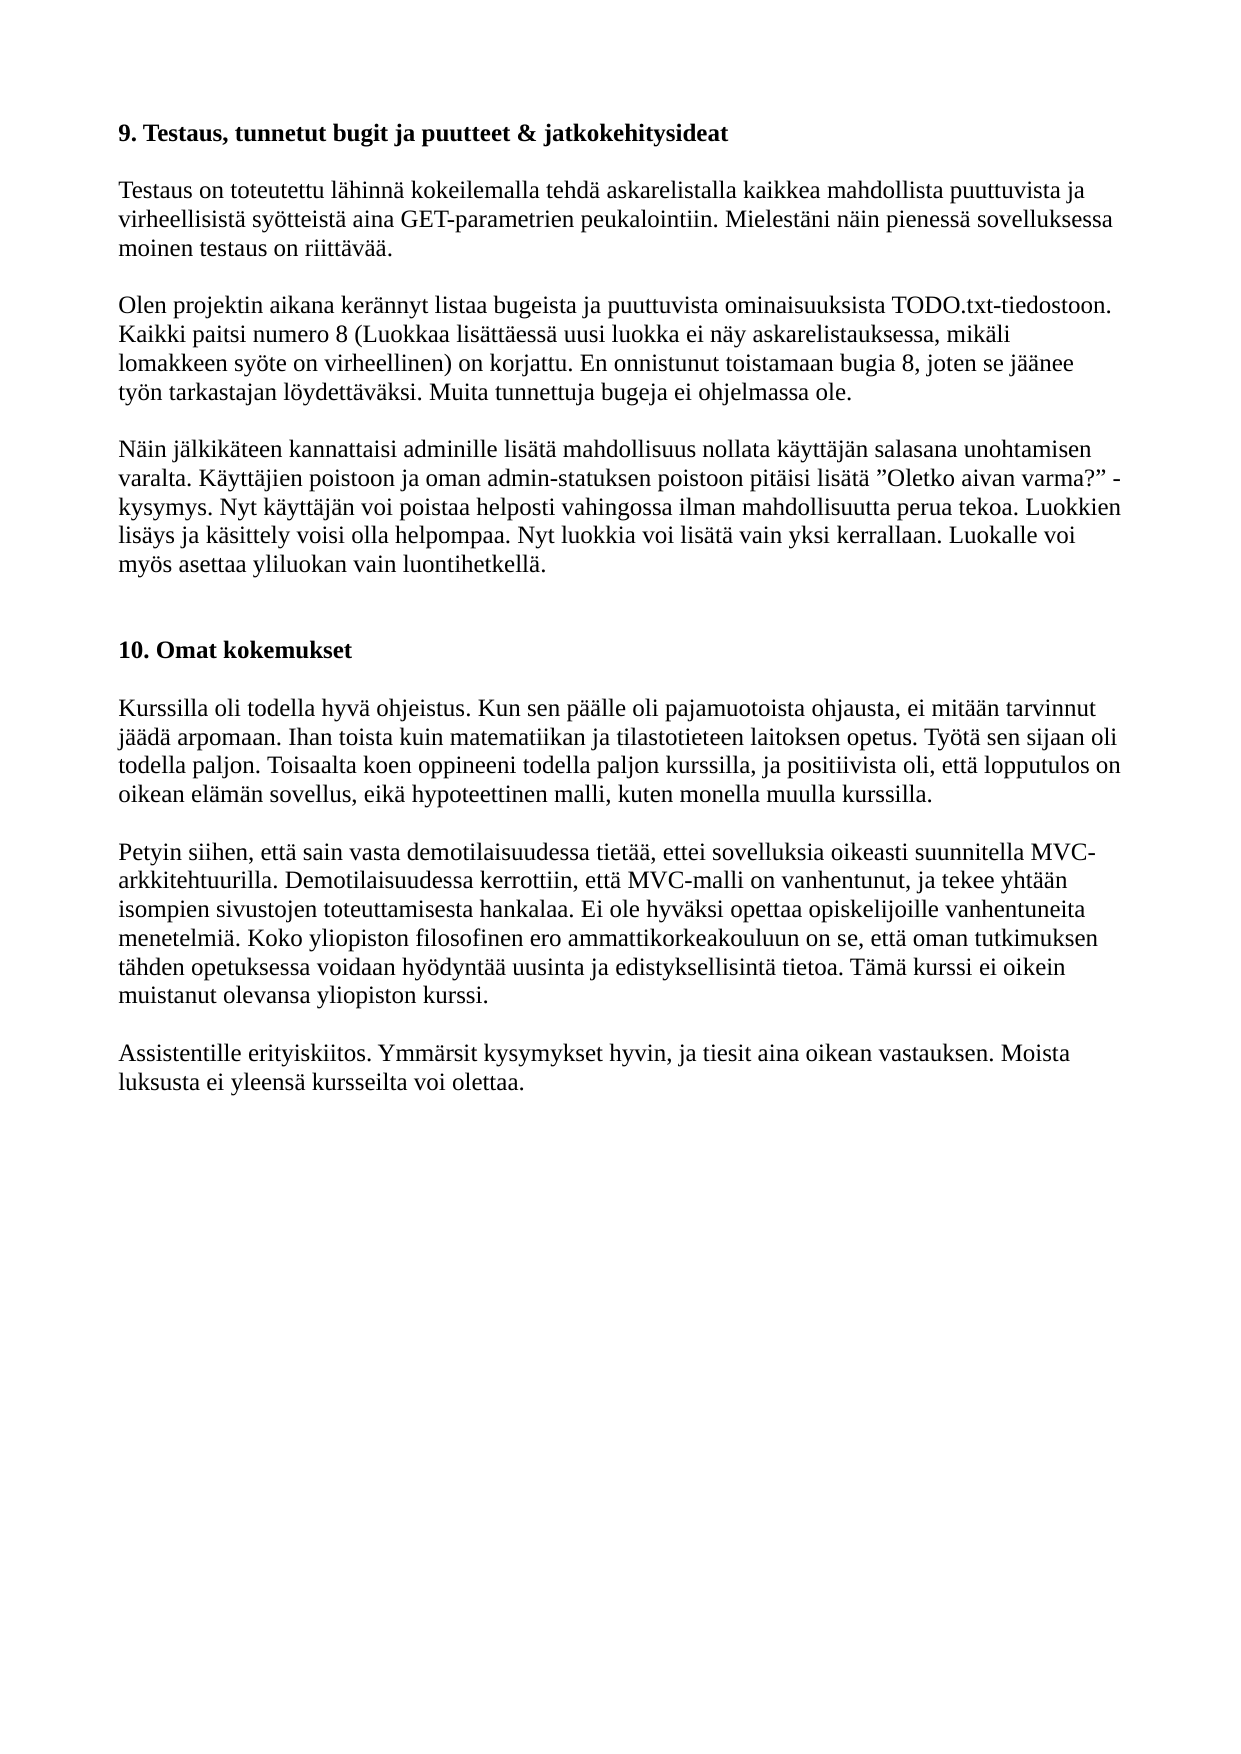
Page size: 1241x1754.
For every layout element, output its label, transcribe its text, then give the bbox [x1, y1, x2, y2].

text Testaus on toteutettu lähinnä kokeilemalla tehdä askarelistalla kaikkea mahdollista puuttuvista ja virheellisistä syötteistä aina GET-parametrien peukalointiin. Mielestäni näin pienessä sovelluksessa moinen testaus on riittävää. [118, 176, 1122, 262]
text 9. Testaus, tunnetut bugit ja puutteet & jatkokehitysideat [118, 118, 1122, 147]
text Kurssilla oli todella hyvä ohjeistus. Kun sen päälle oli pajamuotoista ohjausta, ei mitään tarvinnut jäädä arpomaan. Ihan toista kuin matematiikan ja tilastotieteen laitoksen opetus. Työtä sen sijaan oli todella paljon. Toisaalta koen oppineeni todella paljon kurssilla, ja positiivista oli, että lopputulos on oikean elämän sovellus, eikä hypoteettinen malli, kuten monella muulla kurssilla. [118, 693, 1122, 808]
text Assistentille erityiskiitos. Ymmärsit kysymykset hyvin, ja tiesit aina oikean vastauksen. Moista luksusta ei yleensä kursseilta voi olettaa. [118, 1038, 1122, 1096]
text 10. Omat kokemukset [118, 636, 1122, 664]
text Petyin siihen, että sain vasta demotilaisuudessa tietää, ettei sovelluksia oikeasti suunnitella MVC-arkkitehtuurilla. Demotilaisuudessa kerrottiin, että MVC-malli on vanhentunut, ja tekee yhtään isompien sivustojen toteuttamisesta hankalaa. Ei ole hyväksi opettaa opiskelijoille vanhentuneita menetelmiä. Koko yliopiston filosofinen ero ammattikorkeakouluun on se, että oman tutkimuksen tähden opetuksessa voidaan hyödyntää uusinta ja edistyksellisintä tietoa. Tämä kurssi ei oikein muistanut olevansa yliopiston kurssi. [118, 837, 1122, 1009]
text Näin jälkikäteen kannattaisi adminille lisätä mahdollisuus nollata käyttäjän salasana unohtamisen varalta. Käyttäjien poistoon ja oman admin-statuksen poistoon pitäisi lisätä ”Oletko aivan varma?” -kysymys. Nyt käyttäjän voi poistaa helposti vahingossa ilman mahdollisuutta perua tekoa. Luokkien lisäys ja käsittely voisi olla helpompaa. Nyt luokkia voi lisätä vain yksi kerrallaan. Luokalle voi myös asettaa yliluokan vain luontihetkellä. [118, 434, 1122, 578]
text Olen projektin aikana kerännyt listaa bugeista ja puuttuvista ominaisuuksista TODO.txt-tiedostoon. Kaikki paitsi numero 8 (Luokkaa lisättäessä uusi luokka ei näy askarelistauksessa, mikäli lomakkeen syöte on virheellinen) on korjattu. En onnistunut toistamaan bugia 8, joten se jäänee työn tarkastajan löydettäväksi. Muita tunnettuja bugeja ei ohjelmassa ole. [118, 291, 1122, 406]
